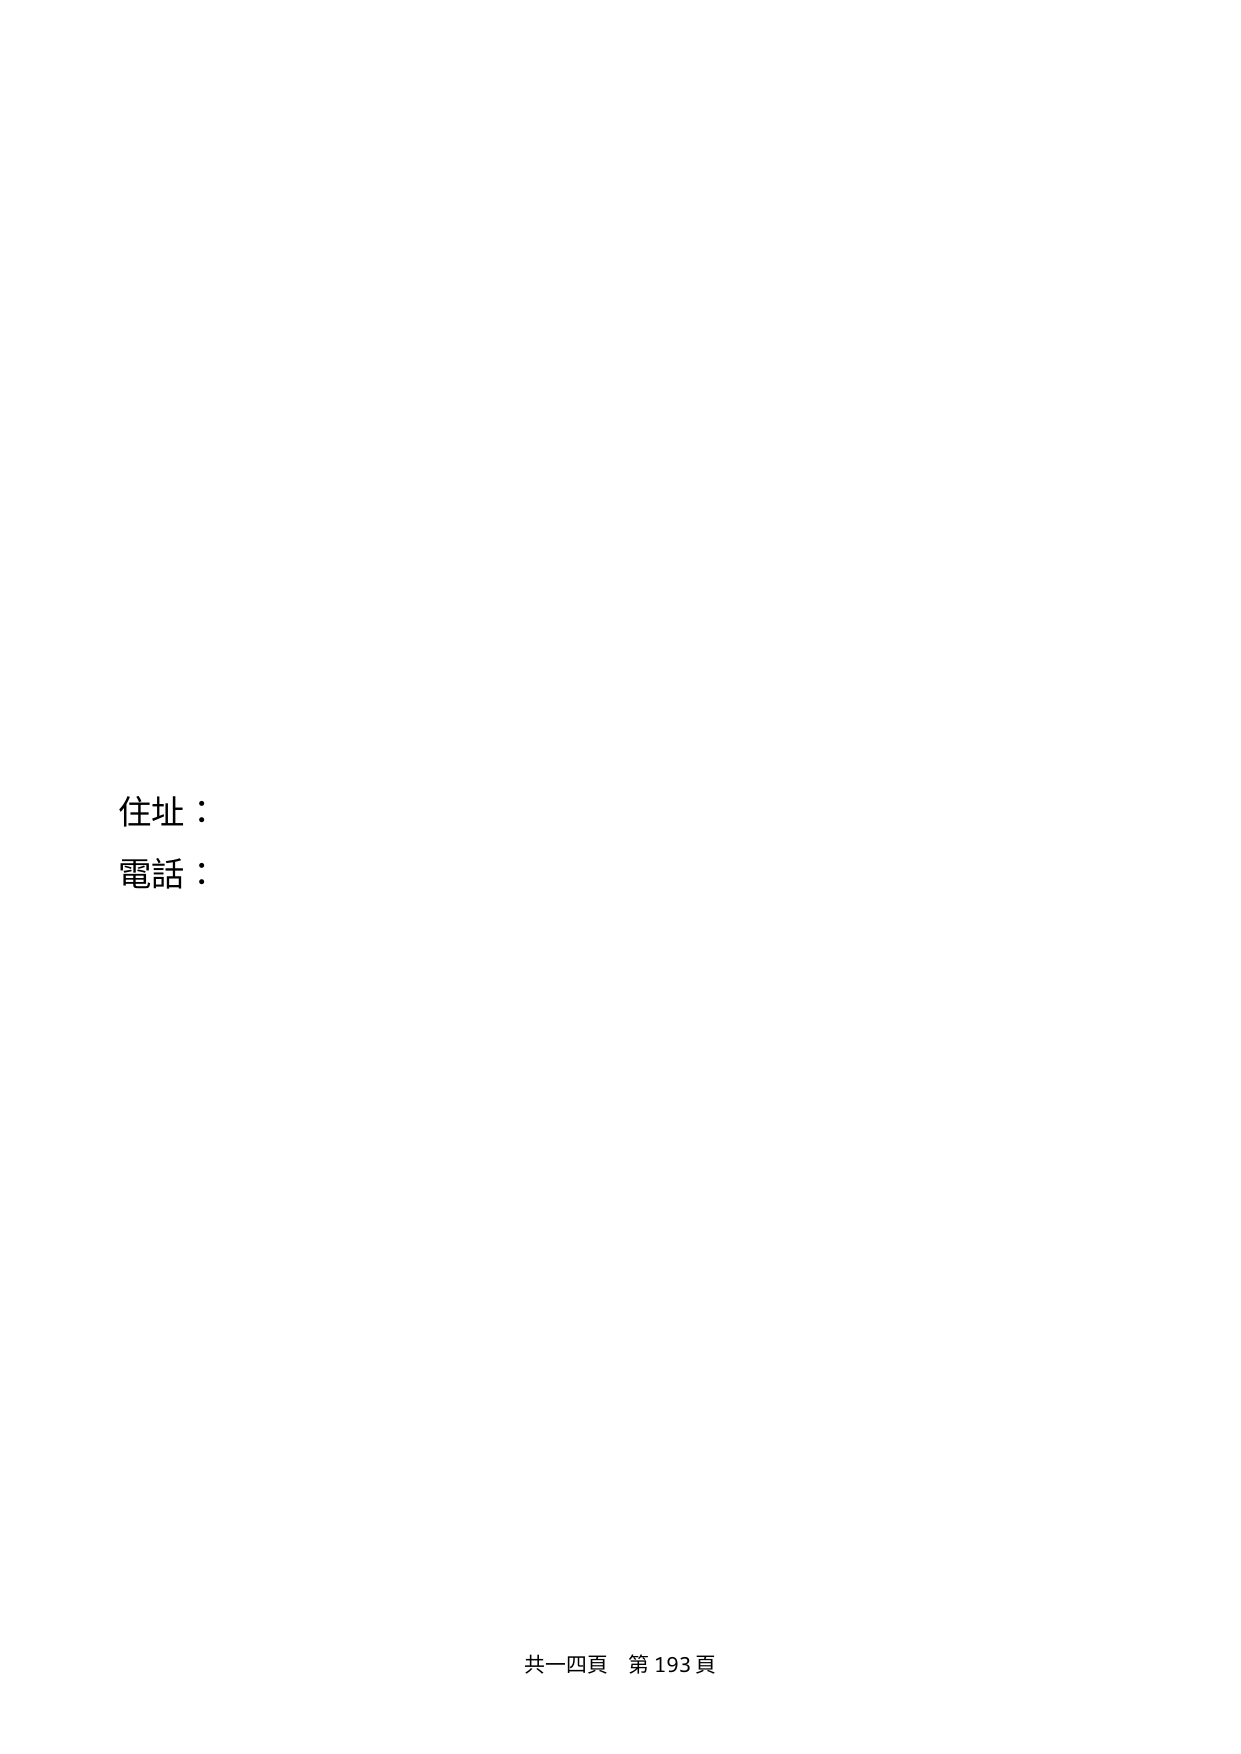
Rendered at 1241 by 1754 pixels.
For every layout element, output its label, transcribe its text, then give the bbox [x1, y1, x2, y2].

text 住址： [118, 768, 1122, 831]
text 電話： [118, 831, 1122, 893]
